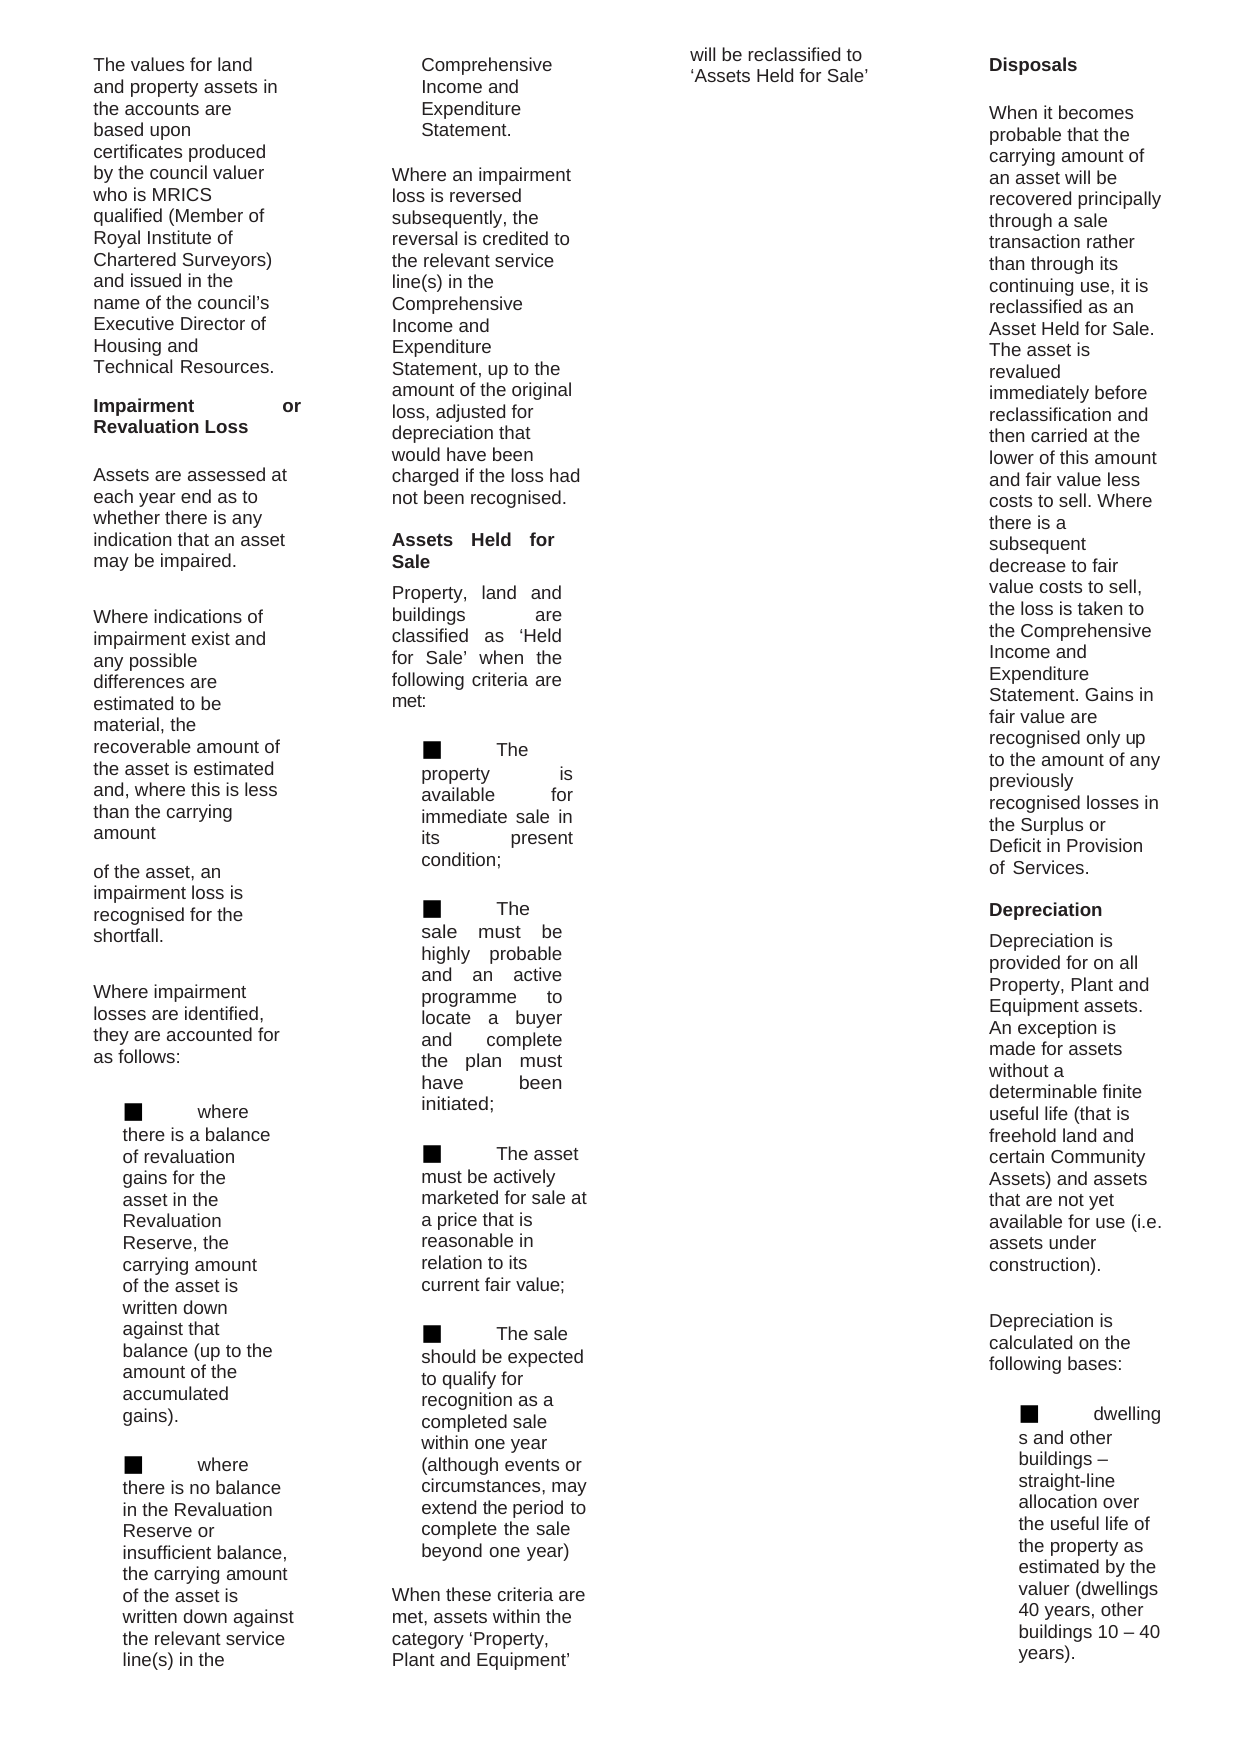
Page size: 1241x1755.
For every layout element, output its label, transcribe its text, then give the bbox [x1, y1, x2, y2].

list The sale should be expected to qualify for recognition as a completed sale within one year (although events or circumstances, may extend the period to complete the sale beyond one year) [421, 1318, 596, 1561]
subtitle Assets Held for Sale [392, 529, 554, 572]
text Depreciation is provided for on all Property, Plant and Equipment assets. An exception is made for assets without a determinable finite useful life (that is freehold land and certain Community Assets) and assets that are not yet available for use (i.e. assets under construction). [989, 930, 1162, 1275]
list dwellings and other buildings – straight-line allocation over the useful life of the property as estimated by the valuer (dwellings 40 years, other buildings 10 – 40 years). [1018, 1398, 1162, 1664]
list The asset must be actively marketed for sale at a price that is reasonable in relation to its current fair value; [421, 1138, 587, 1295]
text Property, land and buildings are classified as ‘Held for Sale’ when the following criteria are met: [392, 582, 562, 712]
list where there is no balance in the Revaluation Reserve or insufficient balance, the carrying amount of the asset is written down against the relevant service line(s) in the [122, 1449, 295, 1671]
text When it becomes probable that the carrying amount of an asset will be recovered principally through a sale transaction rather than through its continuing use, it is reclassified as an Asset Held for Sale. The asset is revalued immediately before reclassification and then carried at the lower of this amount and fair value less costs to sell. Where there is a subsequent decrease to fair value costs to sell, the loss is taken to the Comprehensive Income and Expenditure Statement. Gains in fair value are recognised only up to the amount of any previously recognised losses in the Surplus or Deficit in Provision of Services. [989, 102, 1162, 878]
text will be reclassified to ‘Assets Held for Sale’ [690, 44, 886, 87]
subtitle Depreciation [989, 899, 1162, 921]
text Depreciation is calculated on the following bases: [989, 1310, 1162, 1374]
text of the asset, an impairment loss is recognised for the shortfall. [93, 860, 289, 947]
text When these criteria are met, assets within the category ‘Property, Plant and Equipment’ [392, 1584, 587, 1670]
list The property is available for immediate sale in its present condition; [421, 734, 573, 870]
text Where impairment losses are identified, they are accounted for as follows: [93, 981, 289, 1067]
text The values for land and property assets in the accounts are based upon certificates produced by the council valuer who is MRICS qualified (Member of Royal Institute of Chartered Surveyors) and issued in the name of the council’s Executive Director of Housing and Technical Resources. [93, 54, 281, 378]
text Assets are assessed at each year end as to whether there is any indication that an asset may be impaired. [93, 464, 289, 572]
list The sale must be highly probable and an active programme to locate a buyer and complete the plan must have been initiated; [421, 893, 562, 1115]
list where there is a balance of revaluation gains for the asset in the Revaluation Reserve, the carrying amount of the asset is written down against that balance (up to the amount of the accumulated gains). [122, 1096, 273, 1426]
list Comprehensive Income and Expenditure Statement. [421, 54, 593, 141]
subtitle Impairment or Revaluation Loss [93, 394, 301, 438]
text Where indications of impairment exist and any possible differences are estimated to be material, the recoverable amount of the asset is estimated and, where this is less than the carrying amount [93, 606, 289, 843]
text Where an impairment loss is reversed subsequently, the reversal is credited to the relevant service line(s) in the Comprehensive Income and Expenditure Statement, up to the amount of the original loss, adjusted for depreciation that would have been charged if the loss had not been recognised. [392, 163, 584, 508]
subtitle Disposals [989, 54, 1162, 75]
